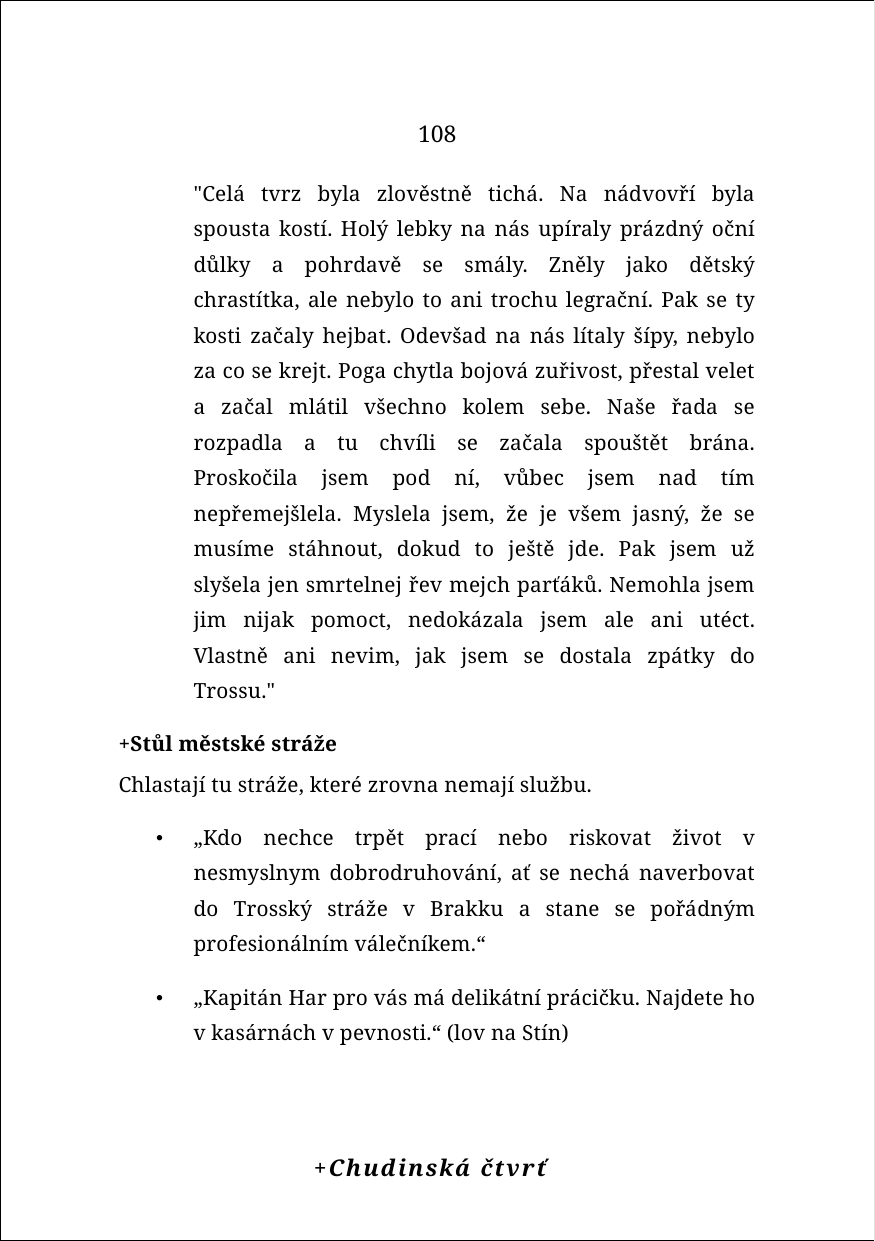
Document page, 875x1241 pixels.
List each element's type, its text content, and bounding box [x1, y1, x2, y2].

text Chlastají tu stráže, které zrovna nemají službu. [118, 770, 756, 798]
subtitle +Stůl městské stráže [118, 729, 756, 758]
list "Celá tvrz byla zlověstně tichá. Na nádvovří byla spousta kostí. Holý lebky na nás upíraly prázdný oční důlky a pohrdavě se smály. Zněly jako dětský chrastítka, ale nebylo to ani trochu legrační. Pak se ty kosti začaly hejbat. Odevšad na nás lítaly šípy, nebylo za co se krejt. Poga chytla bojová zuřivost, přestal velet a začal mlátil všechno kolem sebe. Naše řada se rozpadla a tu chvíli se začala spouštět brána. Proskočila jsem pod ní, vůbec jsem nad tím nepřemejšlela. Myslela jsem, že je všem jasný, že se musíme stáhnout, dokud to ještě jde. Pak jsem už slyšela jen smrtelnej řev mejch parťáků. Nemohla jsem jim nijak pomoct, nedokázala jsem ale ani utéct. Vlastně ani nevim, jak jsem se dostala zpátky do Trossu." [156, 179, 756, 705]
list „Kdo nechce trpět prací nebo riskovat život v nesmyslnym dobrodruhování, ať se nechá naverbovat do Trosský stráže v Brakku a stane se pořádným profesionálním válečníkem.“ [156, 823, 756, 958]
list „Kapitán Har pro vás má delikátní prácičku. Najdete ho v kasárnách v pevnosti.“ (lov na Stín) [156, 983, 756, 1047]
